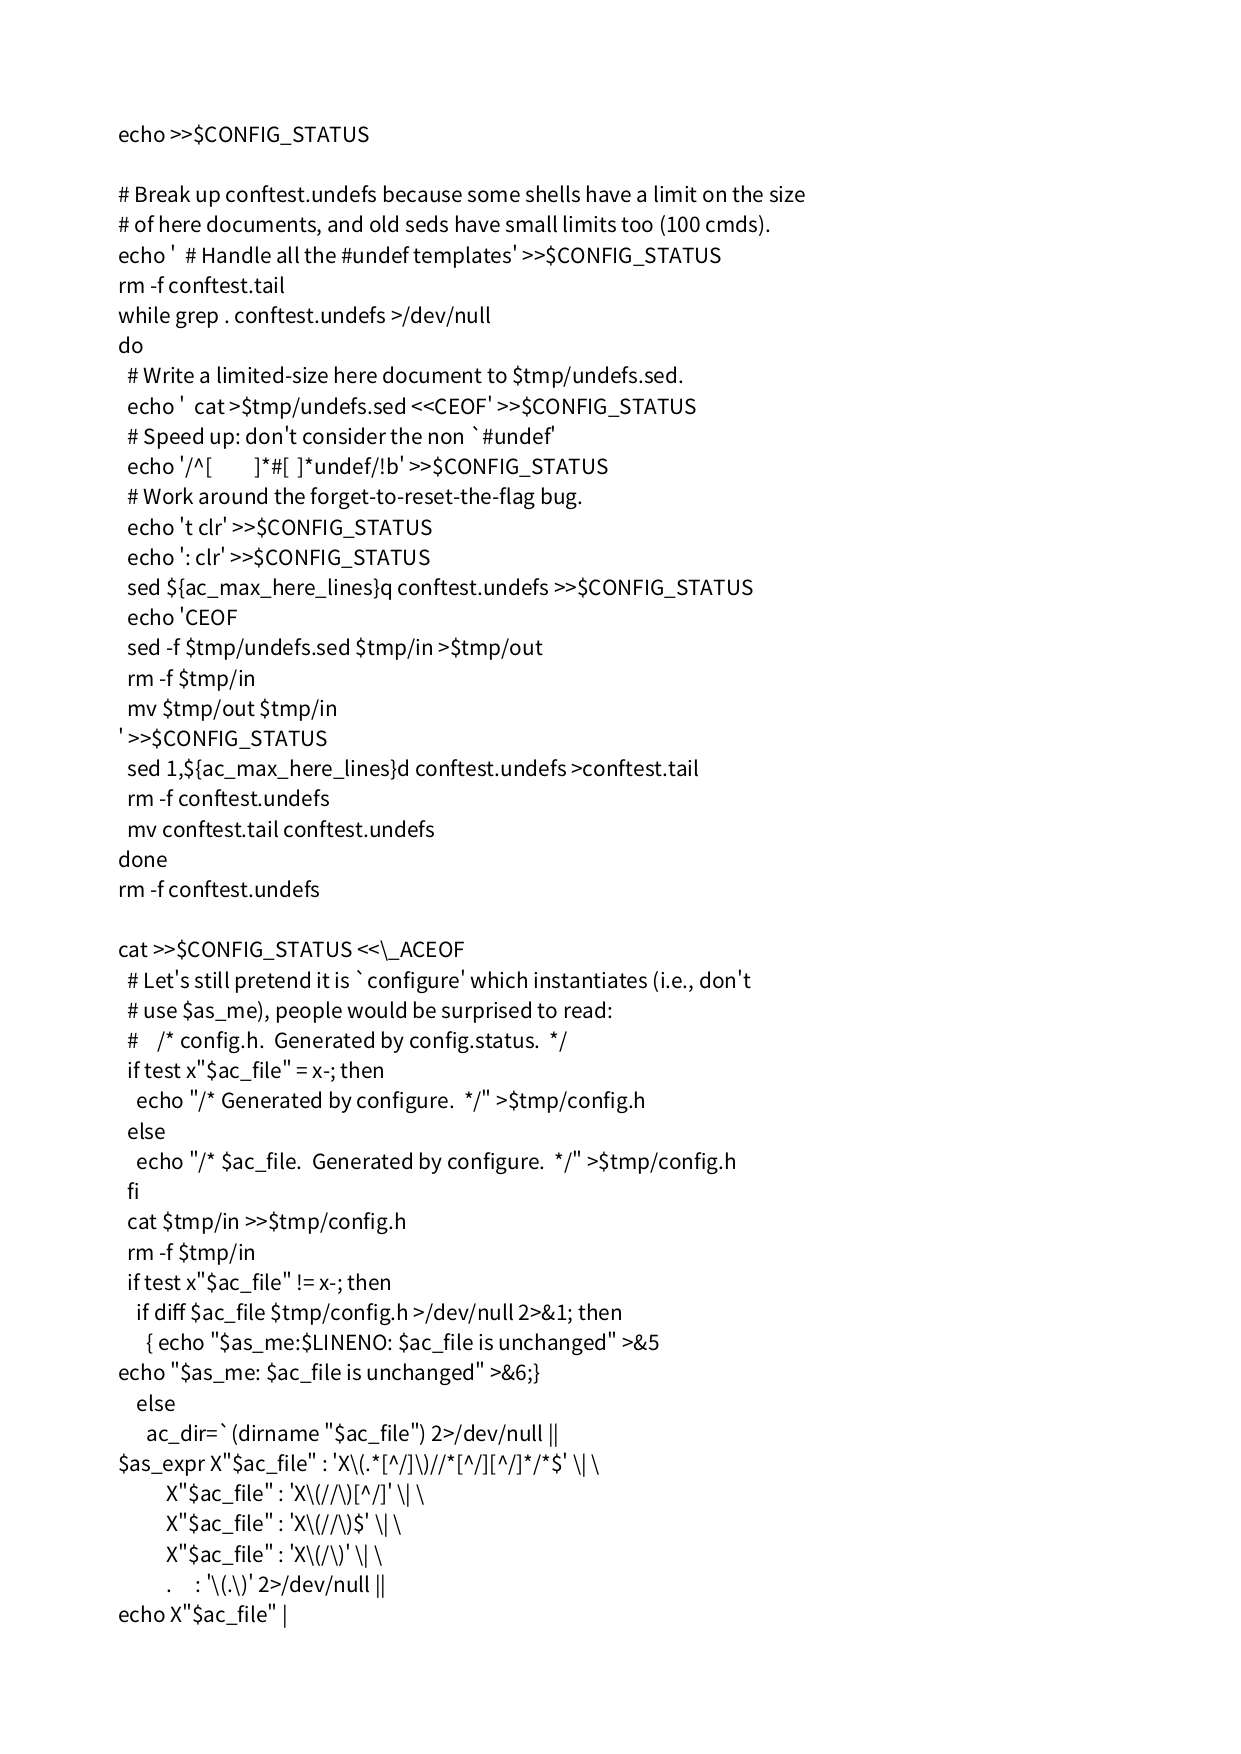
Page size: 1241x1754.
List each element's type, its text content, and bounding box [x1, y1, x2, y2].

text echo 't clr' >>$CONFIG_STATUS [118, 511, 1122, 541]
text echo ' cat >$tmp/undefs.sed <<CEOF' >>$CONFIG_STATUS [118, 390, 1122, 420]
text # of here documents, and old seds have small limits too (100 cmds). [118, 209, 1122, 239]
text echo "$as_me: $ac_file is unchanged" >&6;} [118, 1357, 1122, 1387]
text else [118, 1115, 1122, 1145]
text # Break up conftest.undefs because some shells have a limit on the size [118, 178, 1122, 209]
text X"$ac_file" : 'X\(//\)[^/]' \| \ [118, 1477, 1122, 1508]
text echo >>$CONFIG_STATUS [118, 118, 1122, 148]
text $as_expr X"$ac_file" : 'X\(.*[^/]\)//*[^/][^/]*/*$' \| \ [118, 1447, 1122, 1477]
text # /* config.h. Generated by config.status. */ [118, 1024, 1122, 1054]
text echo 'CEOF [118, 601, 1122, 632]
text echo '/^[ ]*#[ ]*undef/!b' >>$CONFIG_STATUS [118, 450, 1122, 481]
text do [118, 329, 1122, 360]
text rm -f $tmp/in [118, 662, 1122, 692]
text { echo "$as_me:$LINENO: $ac_file is unchanged" >&5 [118, 1326, 1122, 1357]
text done [118, 843, 1122, 873]
text echo ': clr' >>$CONFIG_STATUS [118, 541, 1122, 571]
text rm -f $tmp/in [118, 1236, 1122, 1266]
text cat >>$CONFIG_STATUS <<\_ACEOF [118, 934, 1122, 964]
text if test x"$ac_file" != x-; then [118, 1266, 1122, 1296]
text sed ${ac_max_here_lines}q conftest.undefs >>$CONFIG_STATUS [118, 571, 1122, 601]
text else [118, 1387, 1122, 1417]
text ac_dir=`(dirname "$ac_file") 2>/dev/null || [118, 1417, 1122, 1447]
text rm -f conftest.tail [118, 269, 1122, 299]
text sed -f $tmp/undefs.sed $tmp/in >$tmp/out [118, 632, 1122, 662]
text echo "/* $ac_file. Generated by configure. */" >$tmp/config.h [118, 1145, 1122, 1175]
text # Work around the forget-to-reset-the-flag bug. [118, 481, 1122, 511]
text # Write a limited-size here document to $tmp/undefs.sed. [118, 360, 1122, 390]
text rm -f conftest.undefs [118, 873, 1122, 903]
text if test x"$ac_file" = x-; then [118, 1054, 1122, 1085]
text sed 1,${ac_max_here_lines}d conftest.undefs >conftest.tail [118, 752, 1122, 783]
text ' >>$CONFIG_STATUS [118, 722, 1122, 752]
text X"$ac_file" : 'X\(/\)' \| \ [118, 1538, 1122, 1568]
text echo X"$ac_file" | [118, 1598, 1122, 1628]
text echo "/* Generated by configure. */" >$tmp/config.h [118, 1085, 1122, 1115]
text # Speed up: don't consider the non `#undef' [118, 420, 1122, 450]
text # Let's still pretend it is `configure' which instantiates (i.e., don't [118, 964, 1122, 994]
text mv conftest.tail conftest.undefs [118, 813, 1122, 843]
text . : '\(.\)' 2>/dev/null || [118, 1568, 1122, 1598]
text mv $tmp/out $tmp/in [118, 692, 1122, 722]
text echo ' # Handle all the #undef templates' >>$CONFIG_STATUS [118, 239, 1122, 269]
text fi [118, 1175, 1122, 1206]
text rm -f conftest.undefs [118, 783, 1122, 813]
text X"$ac_file" : 'X\(//\)$' \| \ [118, 1508, 1122, 1538]
text # use $as_me), people would be surprised to read: [118, 994, 1122, 1024]
text if diff $ac_file $tmp/config.h >/dev/null 2>&1; then [118, 1296, 1122, 1326]
text while grep . conftest.undefs >/dev/null [118, 299, 1122, 329]
text cat $tmp/in >>$tmp/config.h [118, 1206, 1122, 1236]
